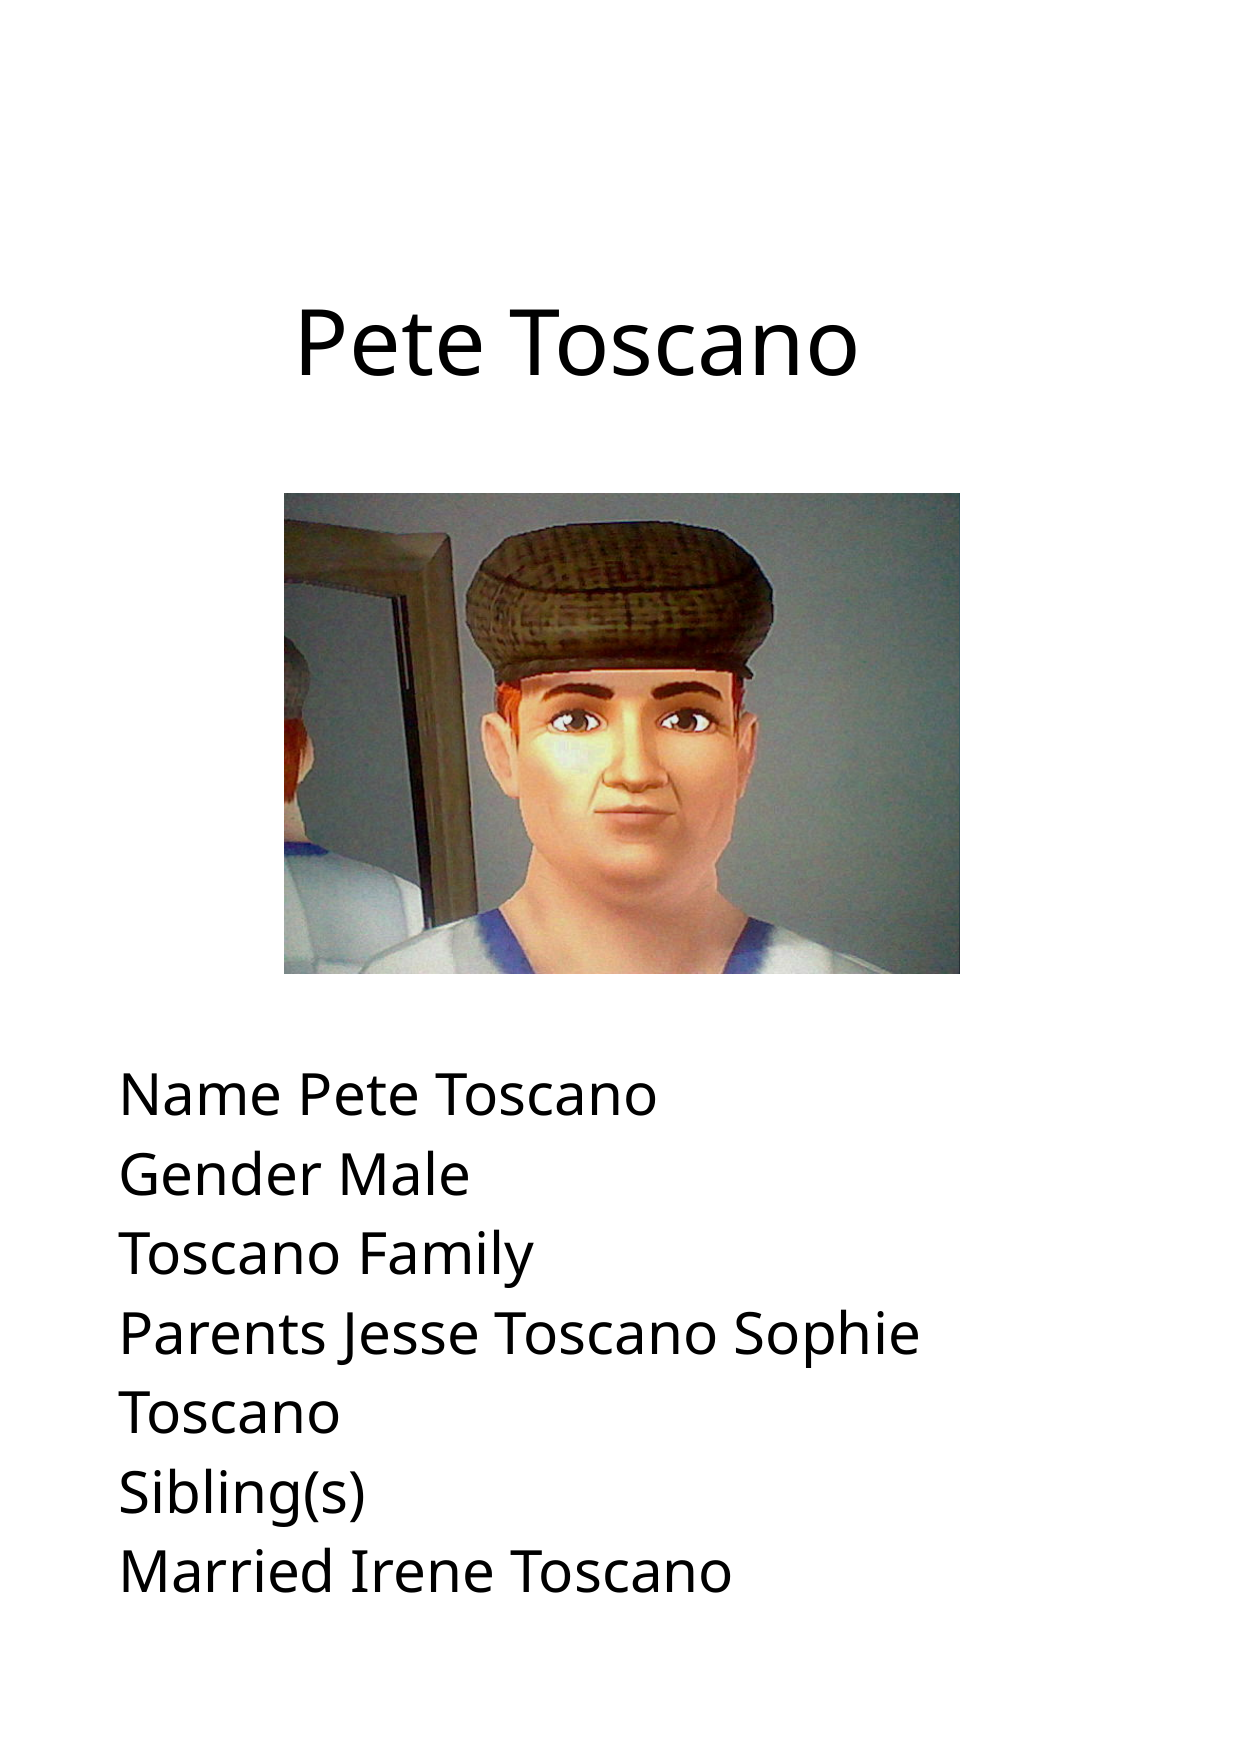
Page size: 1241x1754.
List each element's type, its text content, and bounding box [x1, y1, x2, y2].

text Married Irene Toscano [118, 1530, 1122, 1610]
text Toscano Family [118, 1212, 1122, 1292]
text Parents Jesse Toscano Sophie Toscano [118, 1292, 1122, 1451]
text Name Pete Toscano [118, 1053, 1122, 1133]
text Pete Toscano [118, 277, 1122, 402]
text Gender Male [118, 1133, 1122, 1212]
text Sibling(s) [118, 1451, 1122, 1530]
picture [284, 493, 960, 974]
